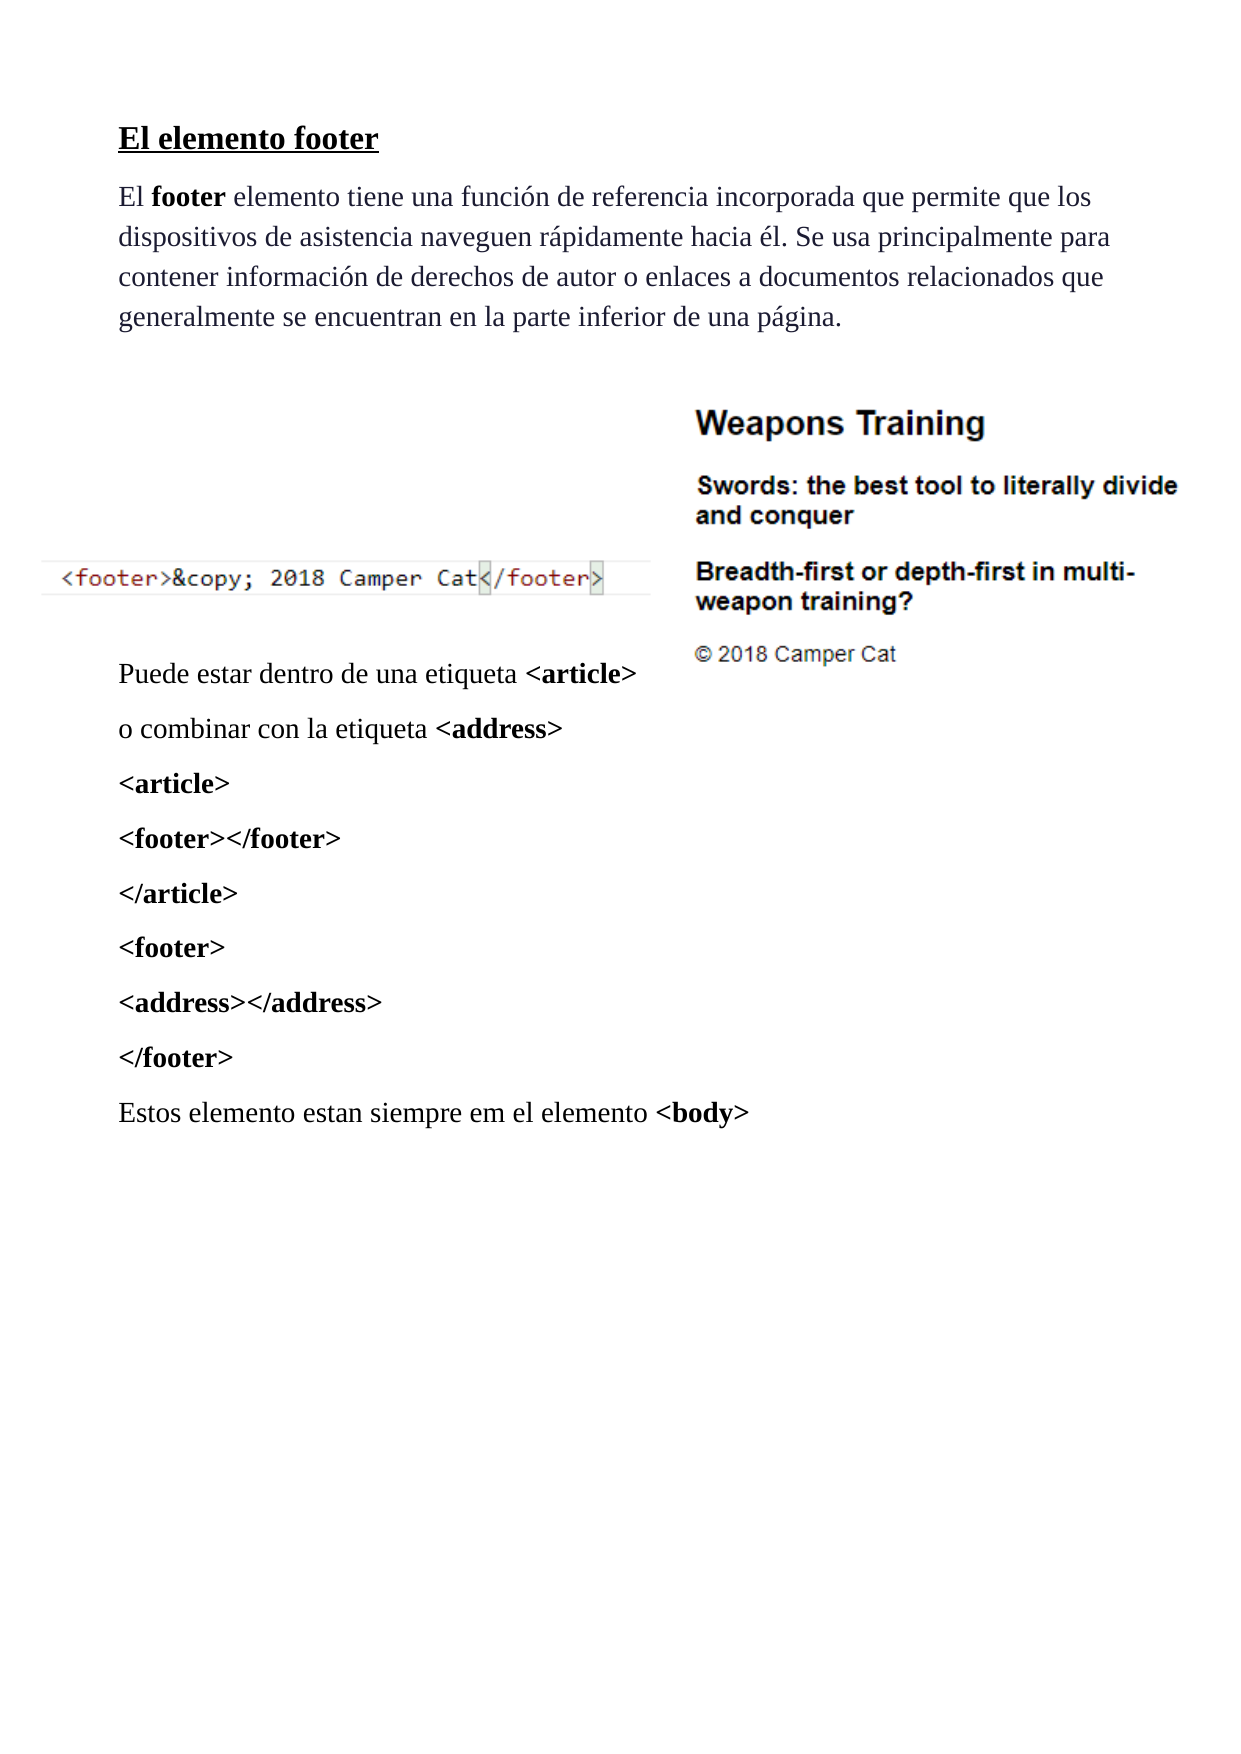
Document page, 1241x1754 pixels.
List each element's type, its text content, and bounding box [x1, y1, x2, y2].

text El elemento footer [118, 118, 1122, 156]
text o combinar con la etiqueta <address> [118, 711, 1122, 745]
text <address></address> [118, 985, 1122, 1019]
picture [41, 537, 651, 616]
text Estos elemento estan siempre em el elemento <body> [118, 1095, 1122, 1128]
text </footer> [118, 1040, 1122, 1074]
text <article> [118, 766, 1122, 800]
picture [692, 393, 1185, 676]
text </article> [118, 876, 1122, 909]
text <footer></footer> [118, 821, 1122, 854]
text Puede estar dentro de una etiqueta <article> [118, 657, 1122, 690]
text <footer> [118, 931, 1122, 964]
text El footer elemento tiene una función de referencia incorporada que permite que los dispositivos de asistencia naveguen rápidamente hacia él. Se usa principalmente para contener información de derechos de autor o enlaces a documentos relacionados que generalmente se encuentran en la parte inferior de una página. [118, 179, 1122, 333]
